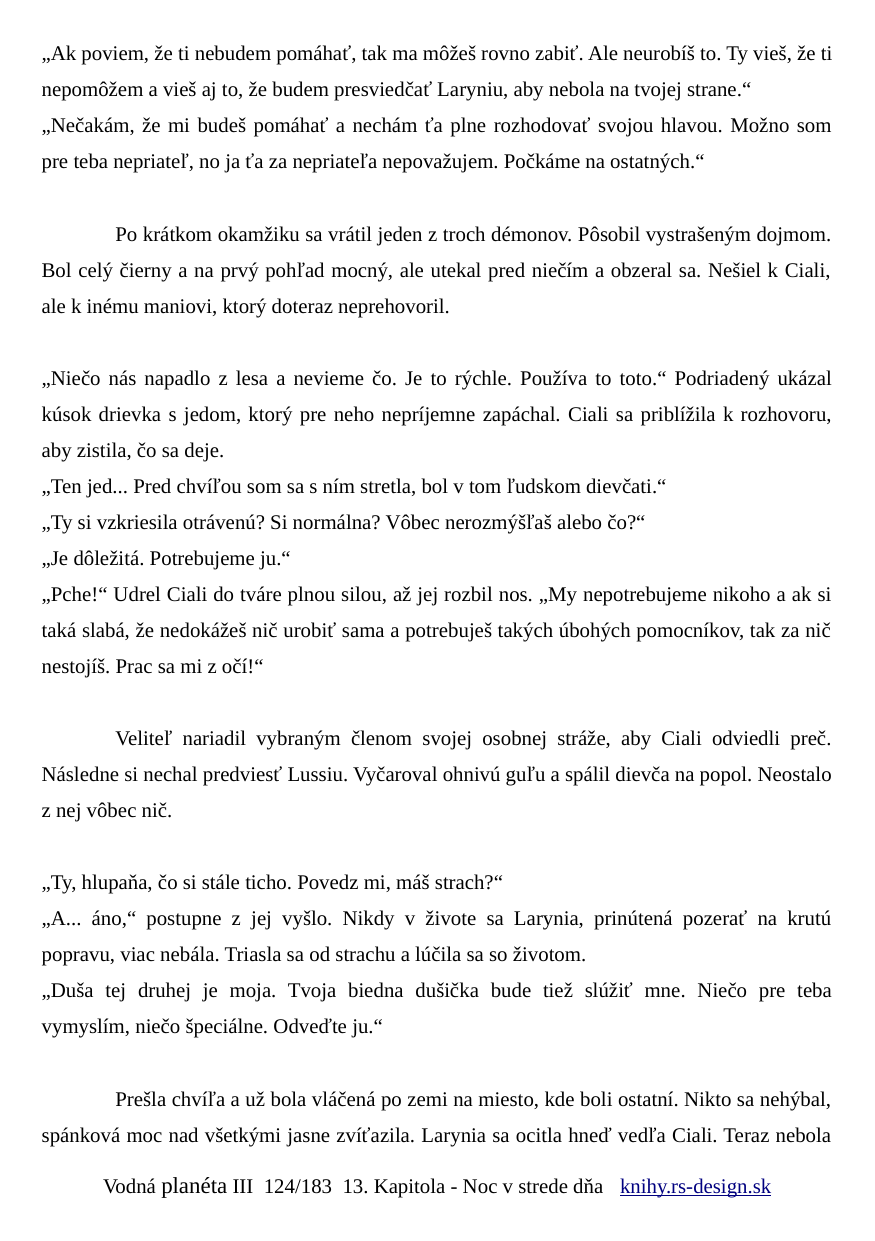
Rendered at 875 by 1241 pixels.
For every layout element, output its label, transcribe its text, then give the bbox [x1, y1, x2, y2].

text „Nečakám, že mi budeš pomáhať a nechám ťa plne rozhodovať svojou hlavou. Možno som pre teba nepriateľ, no ja ťa za nepriateľa nepovažujem. Počkáme na ostatných.“ [41, 113, 833, 173]
text „Duša tej druhej je moja. Tvoja biedna dušička bude tiež slúžiť mne. Niečo pre teba vymyslím, niečo špeciálne. Odveďte ju.“ [41, 978, 833, 1038]
text „Je dôležitá. Potrebujeme ju.“ [41, 546, 833, 570]
text „Niečo nás napadlo z lesa a nevieme čo. Je to rýchle. Používa to toto.“ Podriadený ukázal kúsok drievka s jedom, ktorý pre neho nepríjemne zapáchal. Ciali sa priblížila k rozhovoru, aby zistila, čo sa deje. [41, 366, 833, 462]
text „Ty, hlupaňa, čo si stále ticho. Povedz mi, máš strach?“ [41, 870, 833, 894]
text „Pche!“ Udrel Ciali do tváre plnou silou, až jej rozbil nos. „My nepotrebujeme nikoho a ak si taká slabá, že nedokážeš nič urobiť sama a potrebuješ takých úbohých pomocníkov, tak za nič nestojíš. Prac sa mi z očí!“ [41, 582, 833, 678]
text „A... áno,“ postupne z jej vyšlo. Nikdy v živote sa Larynia, prinútená pozerať na krutú popravu, viac nebála. Triasla sa od strachu a lúčila sa so životom. [41, 906, 833, 966]
text „Ten jed... Pred chvíľou som sa s ním stretla, bol v tom ľudskom dievčati.“ [41, 474, 833, 498]
text Po krátkom okamžiku sa vrátil jeden z troch démonov. Pôsobil vystrašeným dojmom. Bol celý čierny a na prvý pohľad mocný, ale utekal pred niečím a obzeral sa. Nešiel k Ciali, ale k inému maniovi, ktorý doteraz neprehovoril. [41, 222, 833, 318]
text „Ty si vzkriesila otrávenú? Si normálna? Vôbec nerozmýšľaš alebo čo?“ [41, 510, 833, 534]
text Prešla chvíľa a už bola vláčená po zemi na miesto, kde boli ostatní. Nikto sa nehýbal, spánková moc nad všetkými jasne zvíťazila. Larynia sa ocitla hneď vedľa Ciali. Teraz nebola [41, 1087, 833, 1147]
text „Ak poviem, že ti nebudem pomáhať, tak ma môžeš rovno zabiť. Ale neurobíš to. Ty vieš, že ti nepomôžem a vieš aj to, že budem presviedčať Laryniu, aby nebola na tvojej strane.“ [41, 41, 833, 101]
text Veliteľ nariadil vybraným členom svojej osobnej stráže, aby Ciali odviedli preč. Následne si nechal predviesť Lussiu. Vyčaroval ohnivú guľu a spálil dievča na popol. Neostalo z nej vôbec nič. [41, 726, 833, 822]
